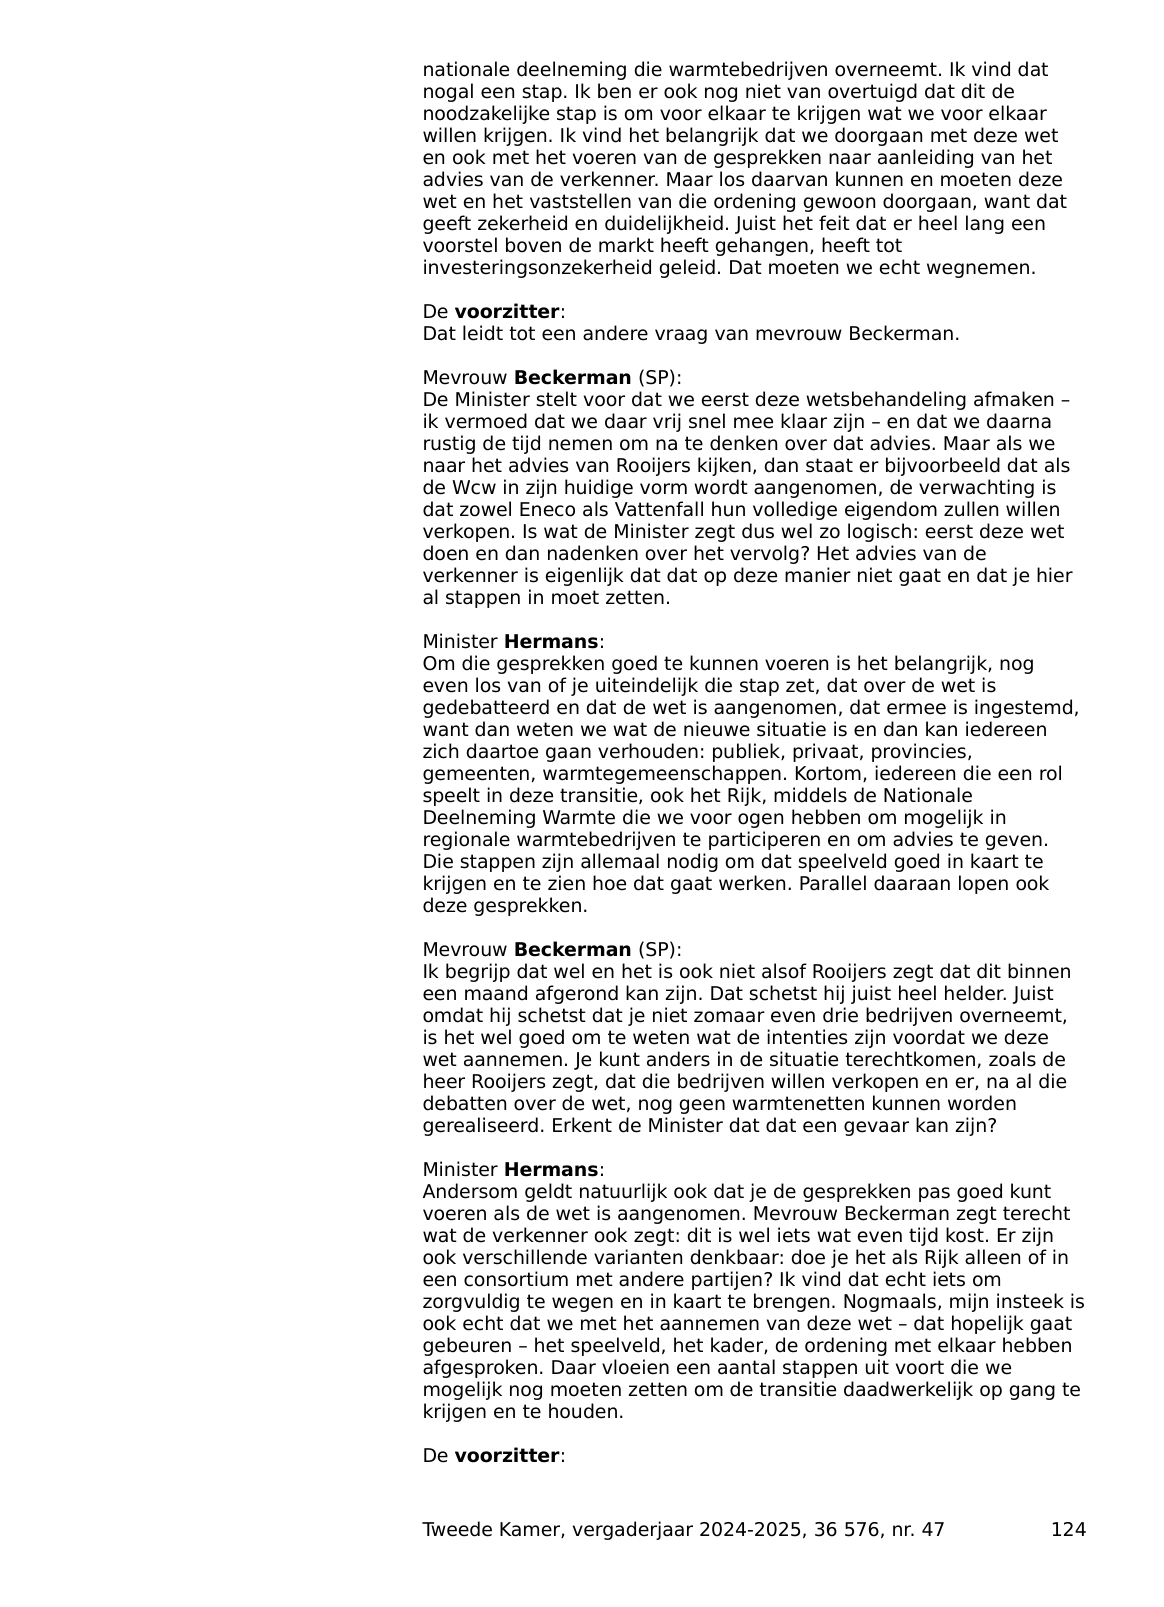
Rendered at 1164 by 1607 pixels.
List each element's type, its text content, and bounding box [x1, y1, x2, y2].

text Ik begrijp dat wel en het is ook niet alsof Rooijers zegt dat dit binnen een maand afgerond kan zijn. Dat schetst hij juist heel helder. Juist omdat hij schetst dat je niet zomaar even drie bedrijven overneemt, is het wel goed om te weten wat de intenties zijn voordat we deze wet aannemen. Je kunt anders in de situatie terechtkomen, zoals de heer Rooijers zegt, dat die bedrijven willen verkopen en er, na al die debatten over de wet, nog geen warmtenetten kunnen worden gerealiseerd. Erkent de Minister dat dat een gevaar kan zijn? [422, 961, 1087, 1137]
text De Minister stelt voor dat we eerst deze wetsbehandeling afmaken – ik vermoed dat we daar vrij snel mee klaar zijn – en dat we daarna rustig de tijd nemen om na te denken over dat advies. Maar als we naar het advies van Rooijers kijken, dan staat er bijvoorbeeld dat als de Wcw in zijn huidige vorm wordt aangenomen, de verwachting is dat zowel Eneco als Vattenfall hun volledige eigendom zullen willen verkopen. Is wat de Minister zegt dus wel zo logisch: eerst deze wet doen en dan nadenken over het vervolg? Het advies van de verkenner is eigenlijk dat dat op deze manier niet gaat en dat je hier al stappen in moet zetten. [422, 389, 1087, 609]
text Minister Hermans: [422, 1159, 1087, 1181]
text De voorzitter: [422, 301, 1087, 323]
text De voorzitter: [422, 1445, 1087, 1467]
text Minister Hermans: [422, 631, 1087, 653]
text Andersom geldt natuurlijk ook dat je de gesprekken pas goed kunt voeren als de wet is aangenomen. Mevrouw Beckerman zegt terecht wat de verkenner ook zegt: dit is wel iets wat even tijd kost. Er zijn ook verschillende varianten denkbaar: doe je het als Rijk alleen of in een consortium met andere partijen? Ik vind dat echt iets om zorgvuldig te wegen en in kaart te brengen. Nogmaals, mijn insteek is ook echt dat we met het aannemen van deze wet – dat hopelijk gaat gebeuren – het speelveld, het kader, de ordening met elkaar hebben afgesproken. Daar vloeien een aantal stappen uit voort die we mogelijk nog moeten zetten om de transitie daadwerkelijk op gang te krijgen en te houden. [422, 1181, 1087, 1423]
text Mevrouw Beckerman (SP): [422, 367, 1087, 389]
text nationale deelneming die warmtebedrijven overneemt. Ik vind dat nogal een stap. Ik ben er ook nog niet van overtuigd dat dit de noodzakelijke stap is om voor elkaar te krijgen wat we voor elkaar willen krijgen. Ik vind het belangrijk dat we doorgaan met deze wet en ook met het voeren van de gesprekken naar aanleiding van het advies van de verkenner. Maar los daarvan kunnen en moeten deze wet en het vaststellen van die ordening gewoon doorgaan, want dat geeft zekerheid en duidelijkheid. Juist het feit dat er heel lang een voorstel boven de markt heeft gehangen, heeft tot investeringsonzekerheid geleid. Dat moeten we echt wegnemen. [422, 59, 1087, 279]
text Mevrouw Beckerman (SP): [422, 939, 1087, 961]
text Dat leidt tot een andere vraag van mevrouw Beckerman. [422, 323, 1087, 345]
text Om die gesprekken goed te kunnen voeren is het belangrijk, nog even los van of je uiteindelijk die stap zet, dat over de wet is gedebatteerd en dat de wet is aangenomen, dat ermee is ingestemd, want dan weten we wat de nieuwe situatie is en dan kan iedereen zich daartoe gaan verhouden: publiek, privaat, provincies, gemeenten, warmtegemeenschappen. Kortom, iedereen die een rol speelt in deze transitie, ook het Rijk, middels de Nationale Deelneming Warmte die we voor ogen hebben om mogelijk in regionale warmtebedrijven te participeren en om advies te geven. Die stappen zijn allemaal nodig om dat speelveld goed in kaart te krijgen en te zien hoe dat gaat werken. Parallel daaraan lopen ook deze gesprekken. [422, 653, 1087, 917]
